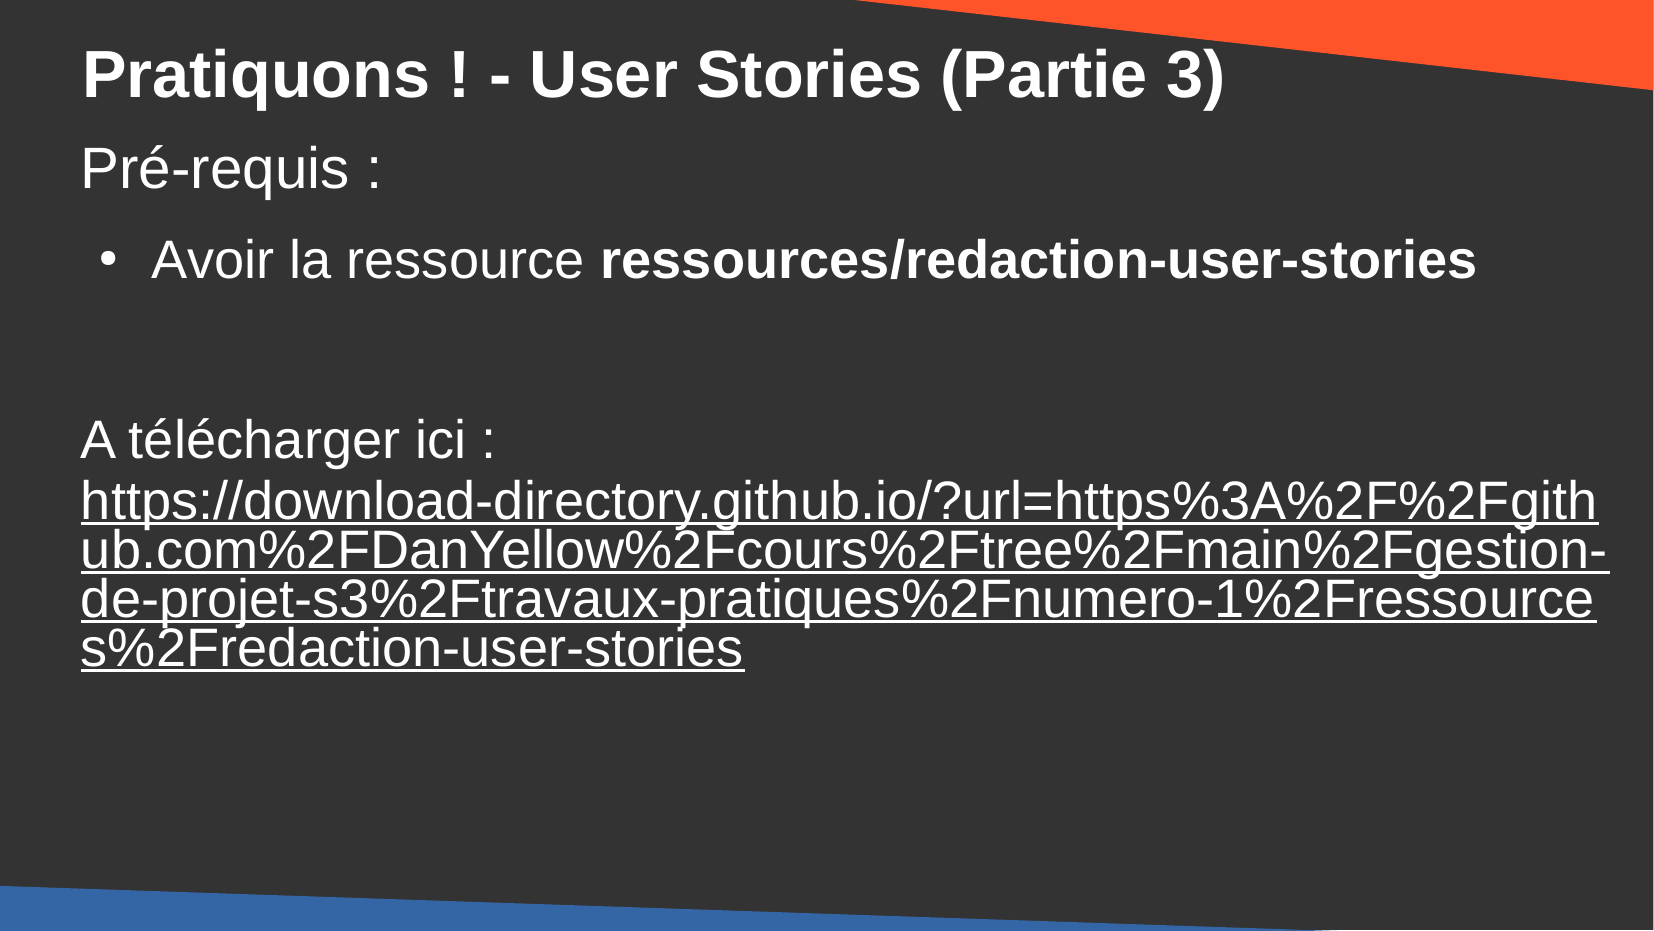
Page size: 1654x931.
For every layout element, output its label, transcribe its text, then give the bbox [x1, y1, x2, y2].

text_box [854, 0, 1654, 91]
title Pratiquons ! - User Stories (Partie 3) [82, 37, 1571, 114]
text_box [0, 885, 1337, 931]
list Pré-requis : Avoir la ressource ressources/redaction-user-stories A télécharger ici : https://download-directory.github.io/?url=https%3A%2F%2Fgithub.com%2FDanYellow%2Fcours%2Ftree%2Fmain%2Fgestion-de-projet-s3%2Ftravaux-pratiques%2Fnumero-1%2Fressources%2Fredaction-user-stories [80, 135, 1620, 721]
